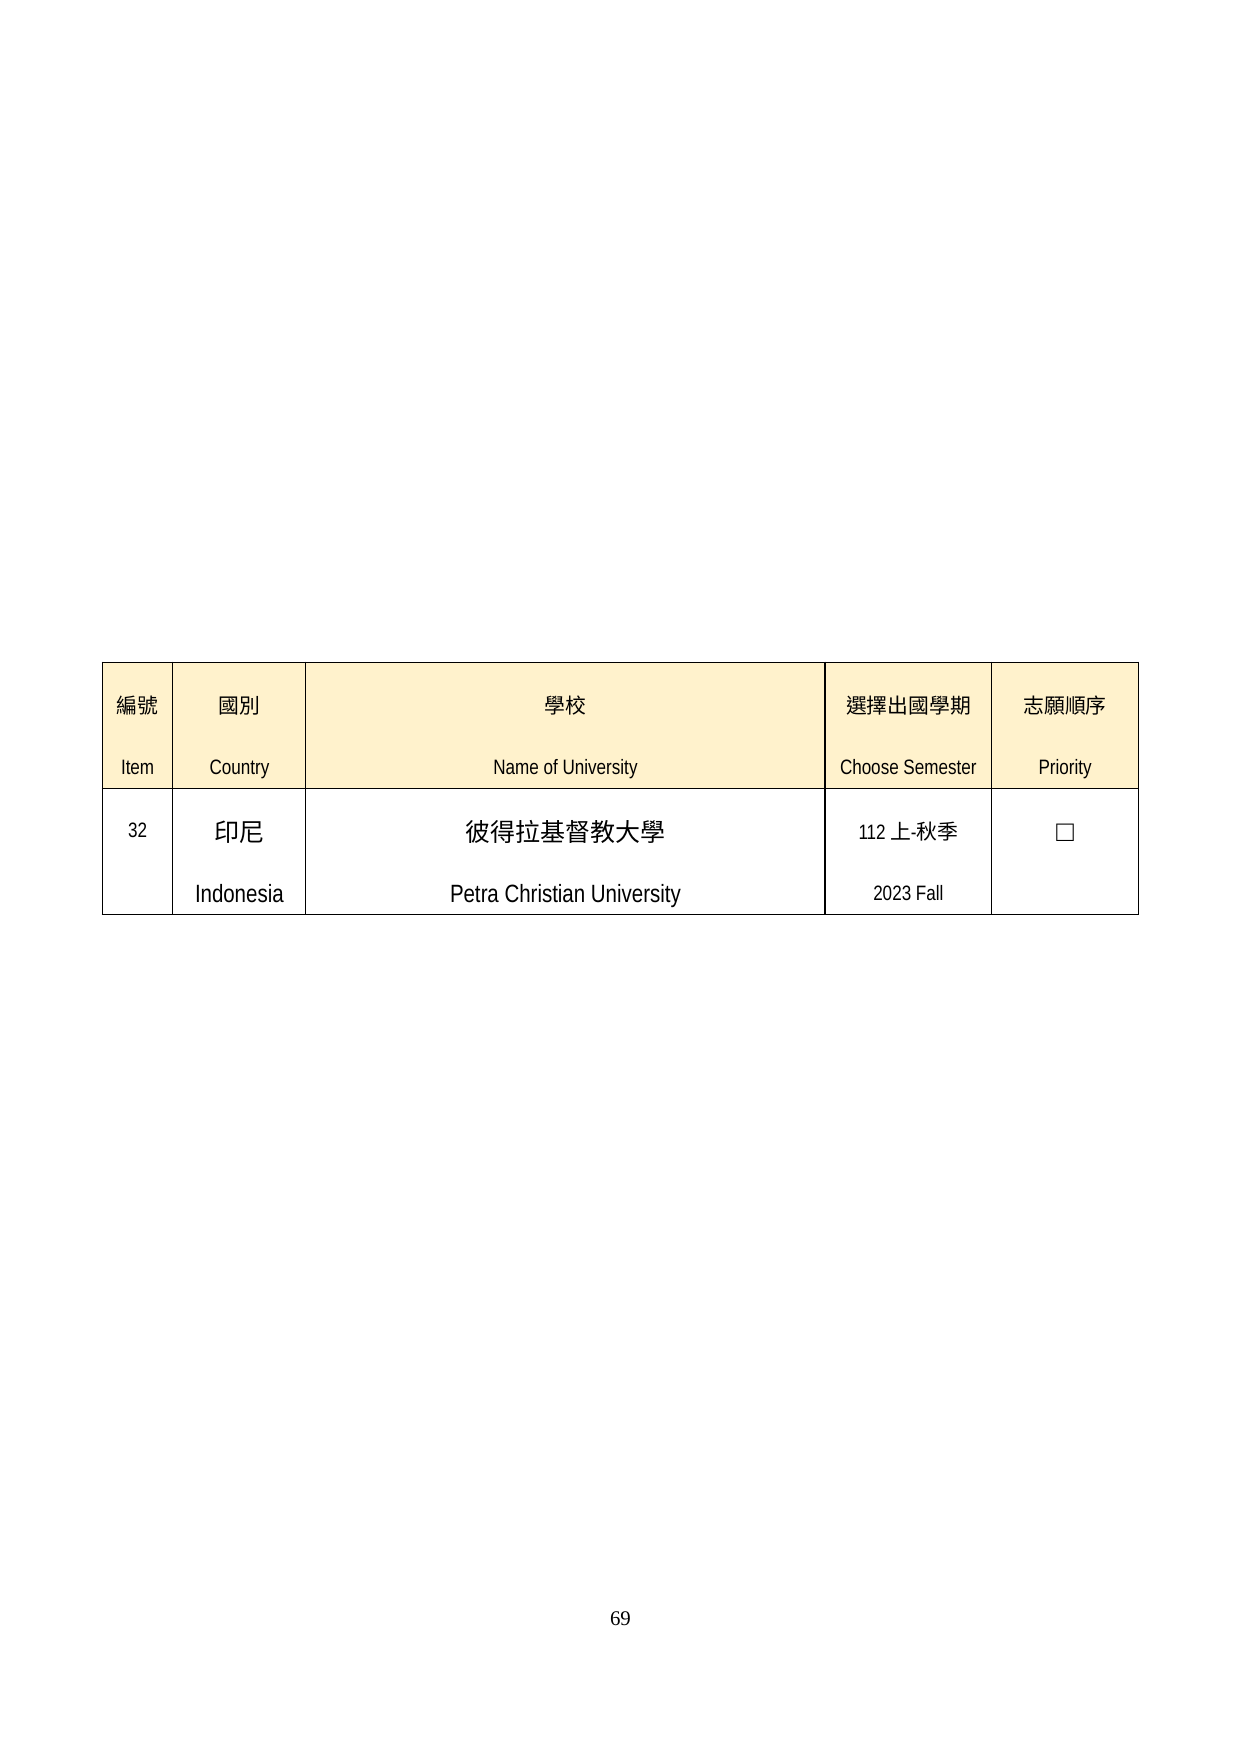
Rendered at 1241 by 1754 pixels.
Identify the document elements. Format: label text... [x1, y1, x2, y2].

table_header 學校 Name of University [306, 663, 824, 788]
table_cell 印尼 Indonesia [173, 789, 305, 914]
table_cell 32 [103, 789, 172, 914]
table_header 志願順序 Priority [992, 663, 1138, 788]
table_header 國別 Country [173, 663, 305, 788]
table_cell □ [992, 789, 1138, 914]
table_header 選擇出國學期 Choose Semester [826, 663, 991, 788]
table_cell 彼得拉基督教大學 Petra Christian University [306, 789, 824, 914]
table_cell 112上-秋季 2023 Fall [826, 789, 991, 914]
table_header 編號 Item [103, 663, 172, 788]
